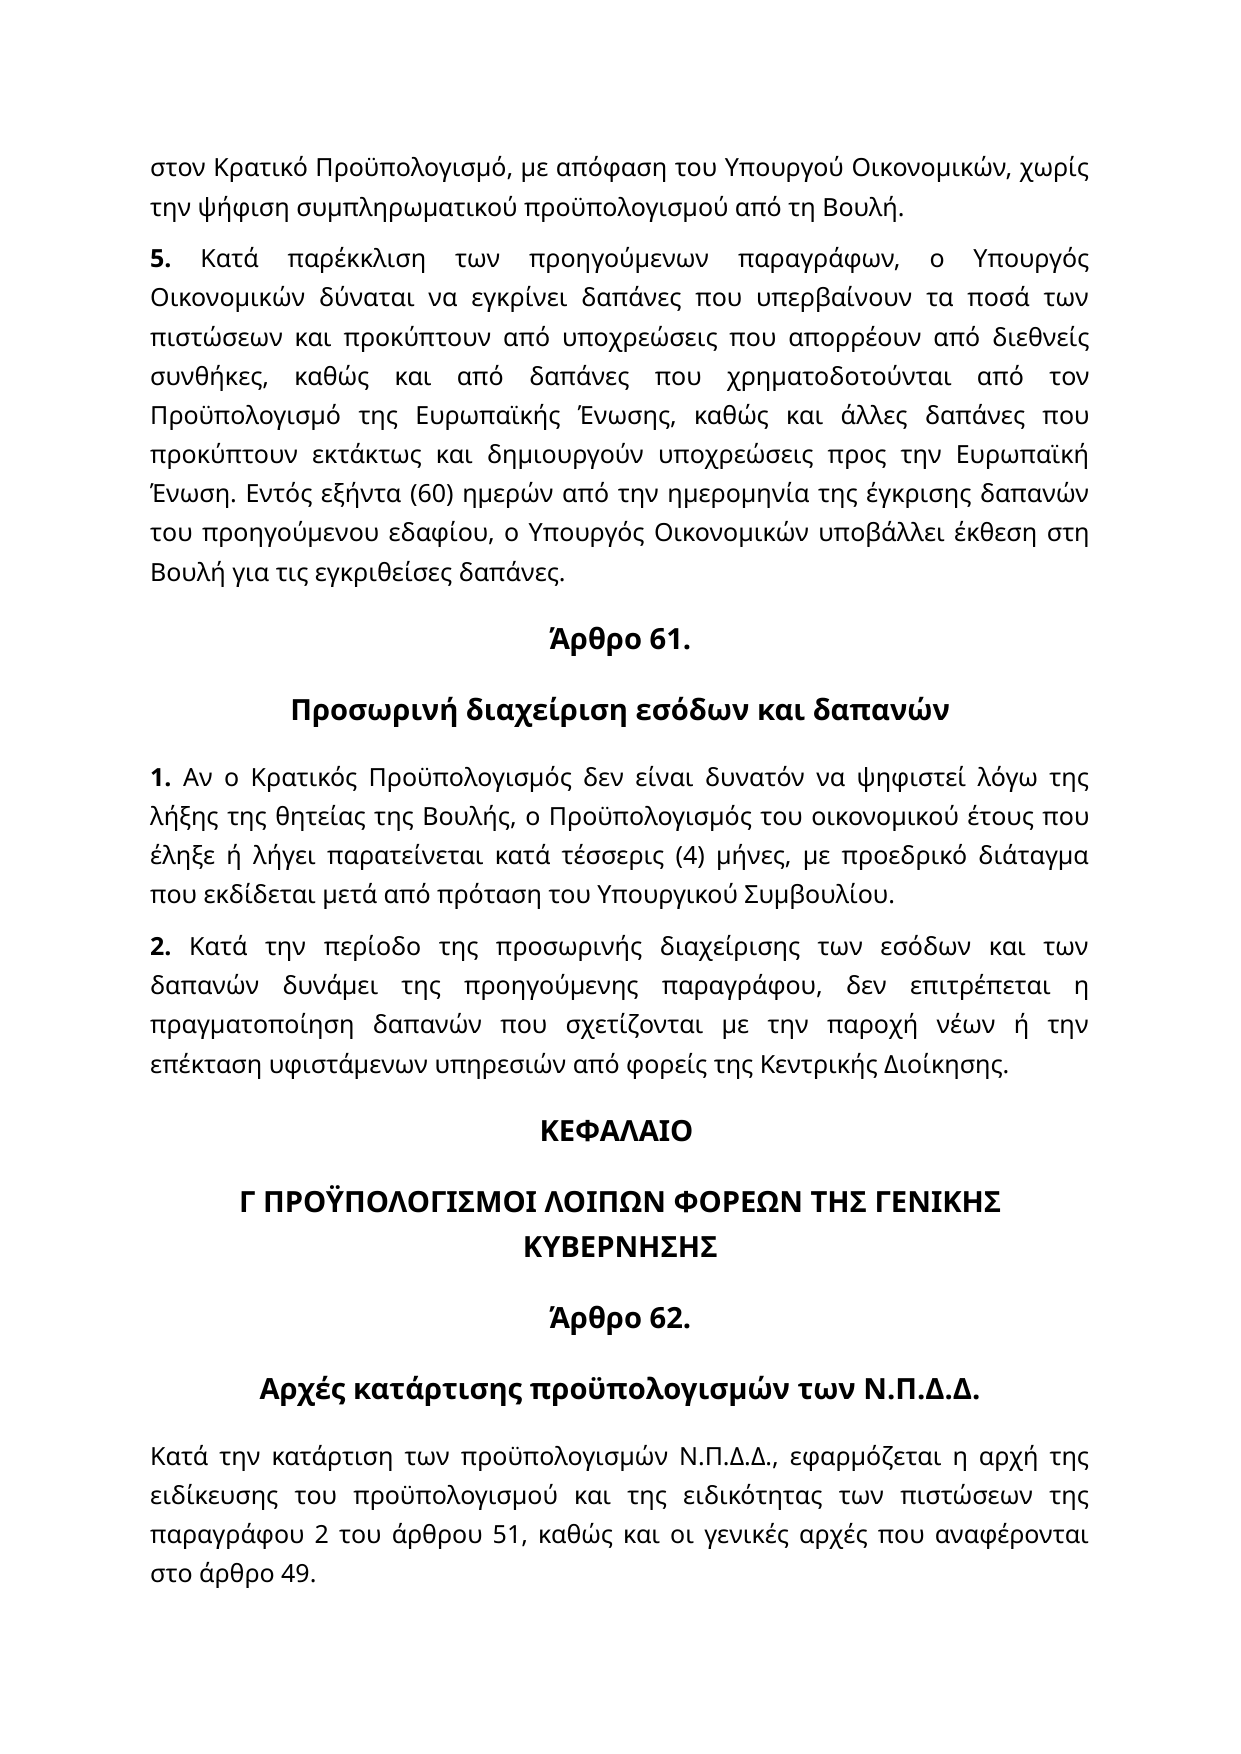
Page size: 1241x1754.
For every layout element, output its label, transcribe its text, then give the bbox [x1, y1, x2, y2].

subtitle Άρθρο 62. [150, 1297, 1090, 1337]
text στον Κρατικό Προϋπολογισμό, με απόφαση του Υπουργού Οικονομικών, χωρίς την ψήφιση συμπληρωματικού προϋπολογισμού από τη Βουλή. [150, 150, 1090, 223]
text 1. Αν ο Κρατικός Προϋπολογισμός δεν είναι δυνατόν να ψηφιστεί λόγω της λήξης της θητείας της Βουλής, ο Προϋπολογισμός του οικονομικού έτους που έληξε ή λήγει παρατείνεται κατά τέσσερις (4) μήνες, με προεδρικό διάταγμα που εκδίδεται μετά από πρόταση του Υπουργικού Συμβουλίου. [150, 759, 1090, 911]
subtitle Άρθρο 61. [150, 618, 1090, 658]
text 5. Κατά παρέκκλιση των προηγούμενων παραγράφων, ο Υπουργός Οικονομικών δύναται να εγκρίνει δαπάνες που υπερβαίνουν τα ποσά των πιστώσεων και προκύπτουν από υποχρεώσεις που απορρέουν από διεθνείς συνθήκες, καθώς και από δαπάνες που χρηματοδοτούνται από τον Προϋπολογισμό της Ευρωπαϊκής Ένωσης, καθώς και άλλες δαπάνες που προκύπτουν εκτάκτως και δημιουργούν υποχρεώσεις προς την Ευρωπαϊκή Ένωση. Εντός εξήντα (60) ημερών από την ημερομηνία της έγκρισης δαπανών του προηγούμενου εδαφίου, ο Υπουργός Οικονομικών υποβάλλει έκθεση στη Βουλή για τις εγκριθείσες δαπάνες. [150, 241, 1090, 588]
text 2. Κατά την περίοδο της προσωρινής διαχείρισης των εσόδων και των δαπανών δυνάμει της προηγούμενης παραγράφου, δεν επιτρέπεται η πραγματοποίηση δαπανών που σχετίζονται με την παροχή νέων ή την επέκταση υφιστάμενων υπηρεσιών από φορείς της Κεντρικής Διοίκησης. [150, 929, 1090, 1080]
text Κατά την κατάρτιση των προϋπολογισμών Ν.Π.Δ.Δ., εφαρμόζεται η αρχή της ειδίκευσης του προϋπολογισμού και της ειδικότητας των πιστώσεων της παραγράφου 2 του άρθρου 51, καθώς και οι γενικές αρχές που αναφέρονται στο άρθρο 49. [150, 1438, 1090, 1590]
subtitle ΚΕΦΑΛΑΙΟ [150, 1110, 1090, 1150]
subtitle Προσωρινή διαχείριση εσόδων και δαπανών [150, 689, 1090, 729]
subtitle Γ ΠΡΟΫΠΟΛΟΓΙΣΜΟΙ ΛΟΙΠΩΝ ΦΟΡΕΩΝ ΤΗΣ ΓΕΝΙΚΗΣ ΚΥΒΕΡΝΗΣΗΣ [150, 1181, 1090, 1266]
subtitle Αρχές κατάρτισης προϋπολογισμών των Ν.Π.Δ.Δ. [150, 1368, 1090, 1408]
